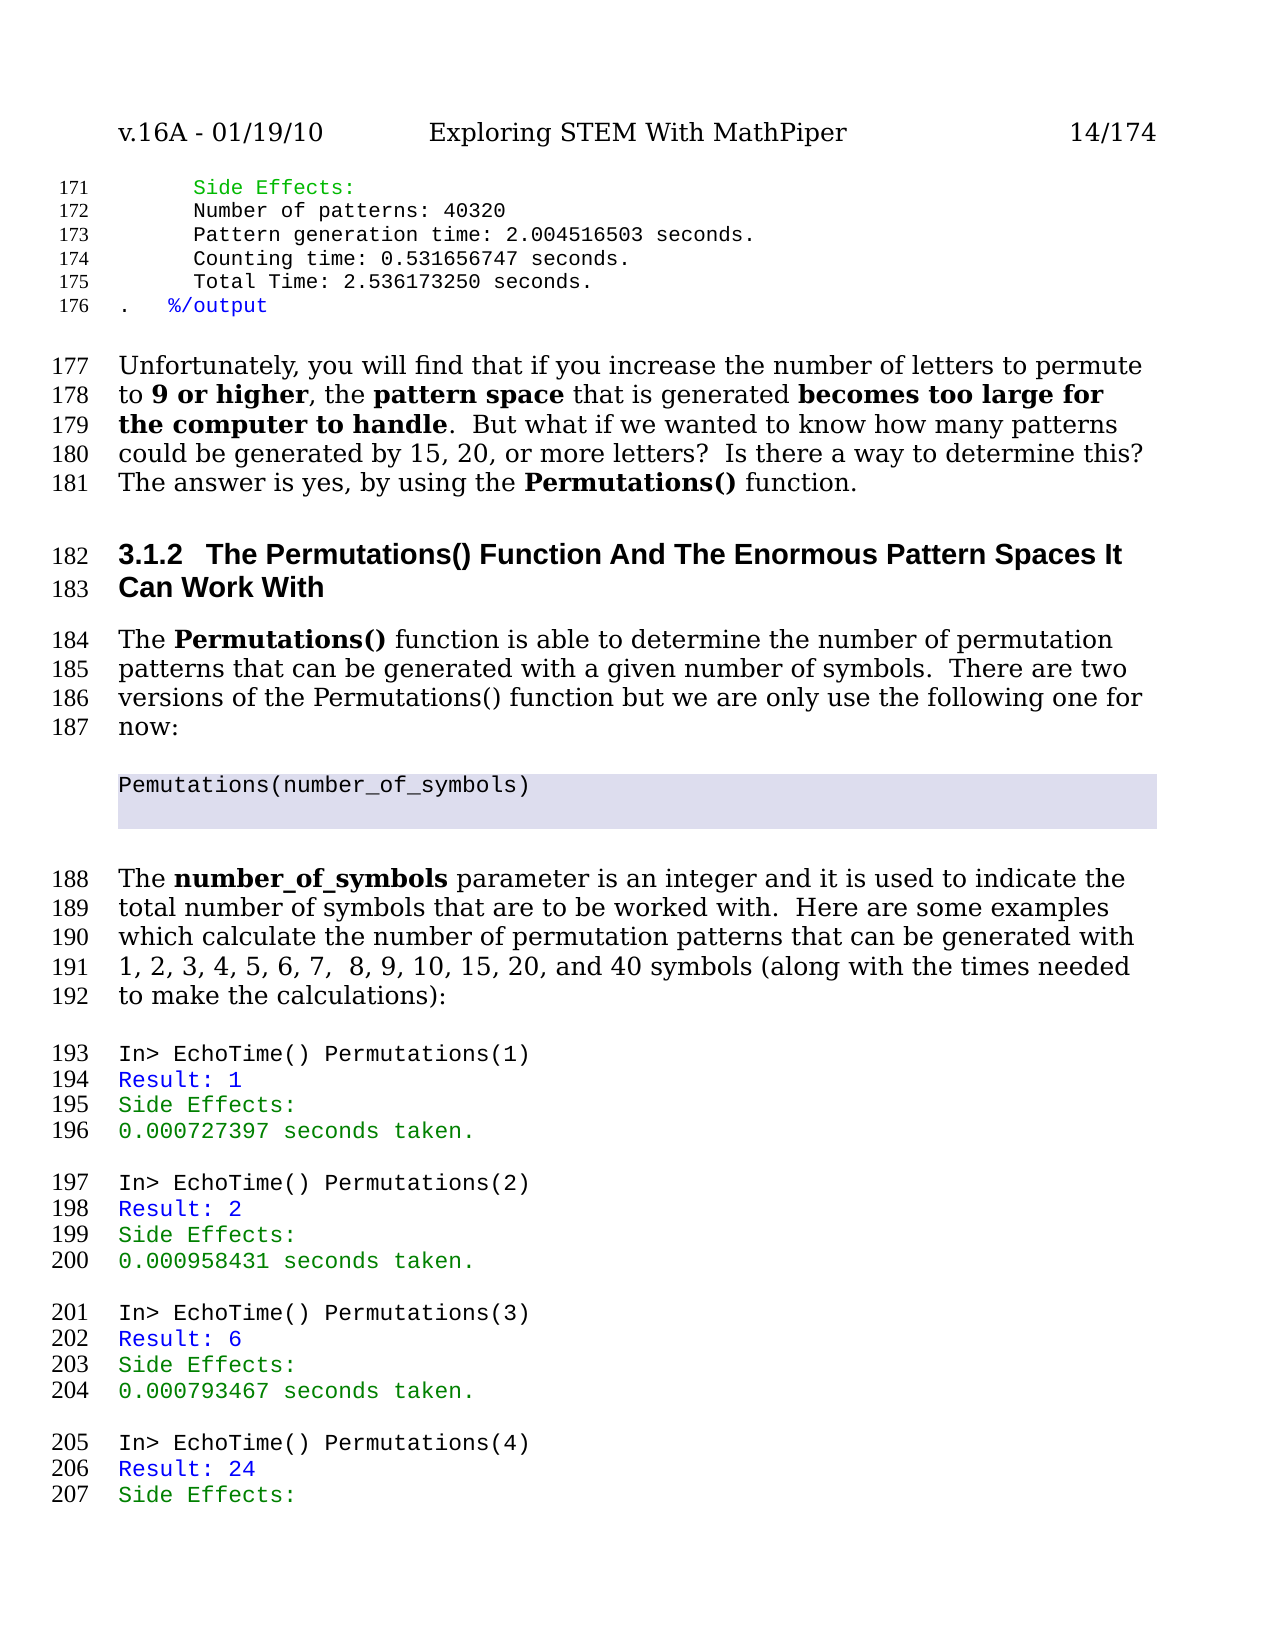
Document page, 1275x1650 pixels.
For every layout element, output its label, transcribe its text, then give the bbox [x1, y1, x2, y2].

text Side Effects: [118, 1094, 1157, 1120]
text Number of patterns: 40320 [118, 200, 1157, 224]
text Side Effects: [118, 1353, 1157, 1379]
text Side Effects: [118, 1483, 1157, 1509]
text Result: 2 [118, 1198, 1157, 1223]
text Side Effects: [118, 177, 1157, 200]
subtitle The Permutations() Function And The Enormous Pattern Spaces It Can Work With [118, 537, 1157, 604]
text Result: 1 [118, 1068, 1157, 1094]
table_header Pemutations(number_of_symbols) [118, 774, 1157, 829]
text Total Time: 2.536173250 seconds. [118, 271, 1157, 295]
text In> EchoTime() Permutations(4) [118, 1431, 1157, 1457]
text The Permutations() function is able to determine the number of permutation patterns that can be generated with a given number of symbols. There are two versions of the Permutations() function but we are only use the following one for now: [118, 625, 1157, 742]
text Pattern generation time: 2.004516503 seconds. [118, 224, 1157, 248]
text Side Effects: [118, 1223, 1157, 1249]
text Counting time: 0.531656747 seconds. [118, 248, 1157, 271]
text The number_of_symbols parameter is an integer and it is used to indicate the total number of symbols that are to be worked with. Here are some examples which calculate the number of permutation patterns that can be generated with 1, 2, 3, 4, 5, 6, 7, 8, 9, 10, 15, 20, and 40 symbols (along with the times needed to make the calculations): [118, 864, 1157, 1010]
text 0.000727397 seconds taken. [118, 1120, 1157, 1146]
text In> EchoTime() Permutations(1) [118, 1042, 1157, 1068]
text In> EchoTime() Permutations(2) [118, 1172, 1157, 1198]
text 0.000958431 seconds taken. [118, 1249, 1157, 1275]
text Unfortunately, you will find that if you increase the number of letters to permute to 9 or higher, the pattern space that is generated becomes too large for the computer to handle. But what if we wanted to know how many patterns could be generated by 15, 20, or more letters? Is there a way to determine this? The answer is yes, by using the Permutations() function. [118, 351, 1157, 498]
text Result: 6 [118, 1327, 1157, 1353]
text 0.000793467 seconds taken. [118, 1379, 1157, 1405]
text . %/output [118, 295, 1157, 319]
text Result: 24 [118, 1457, 1157, 1483]
text In> EchoTime() Permutations(3) [118, 1301, 1157, 1327]
